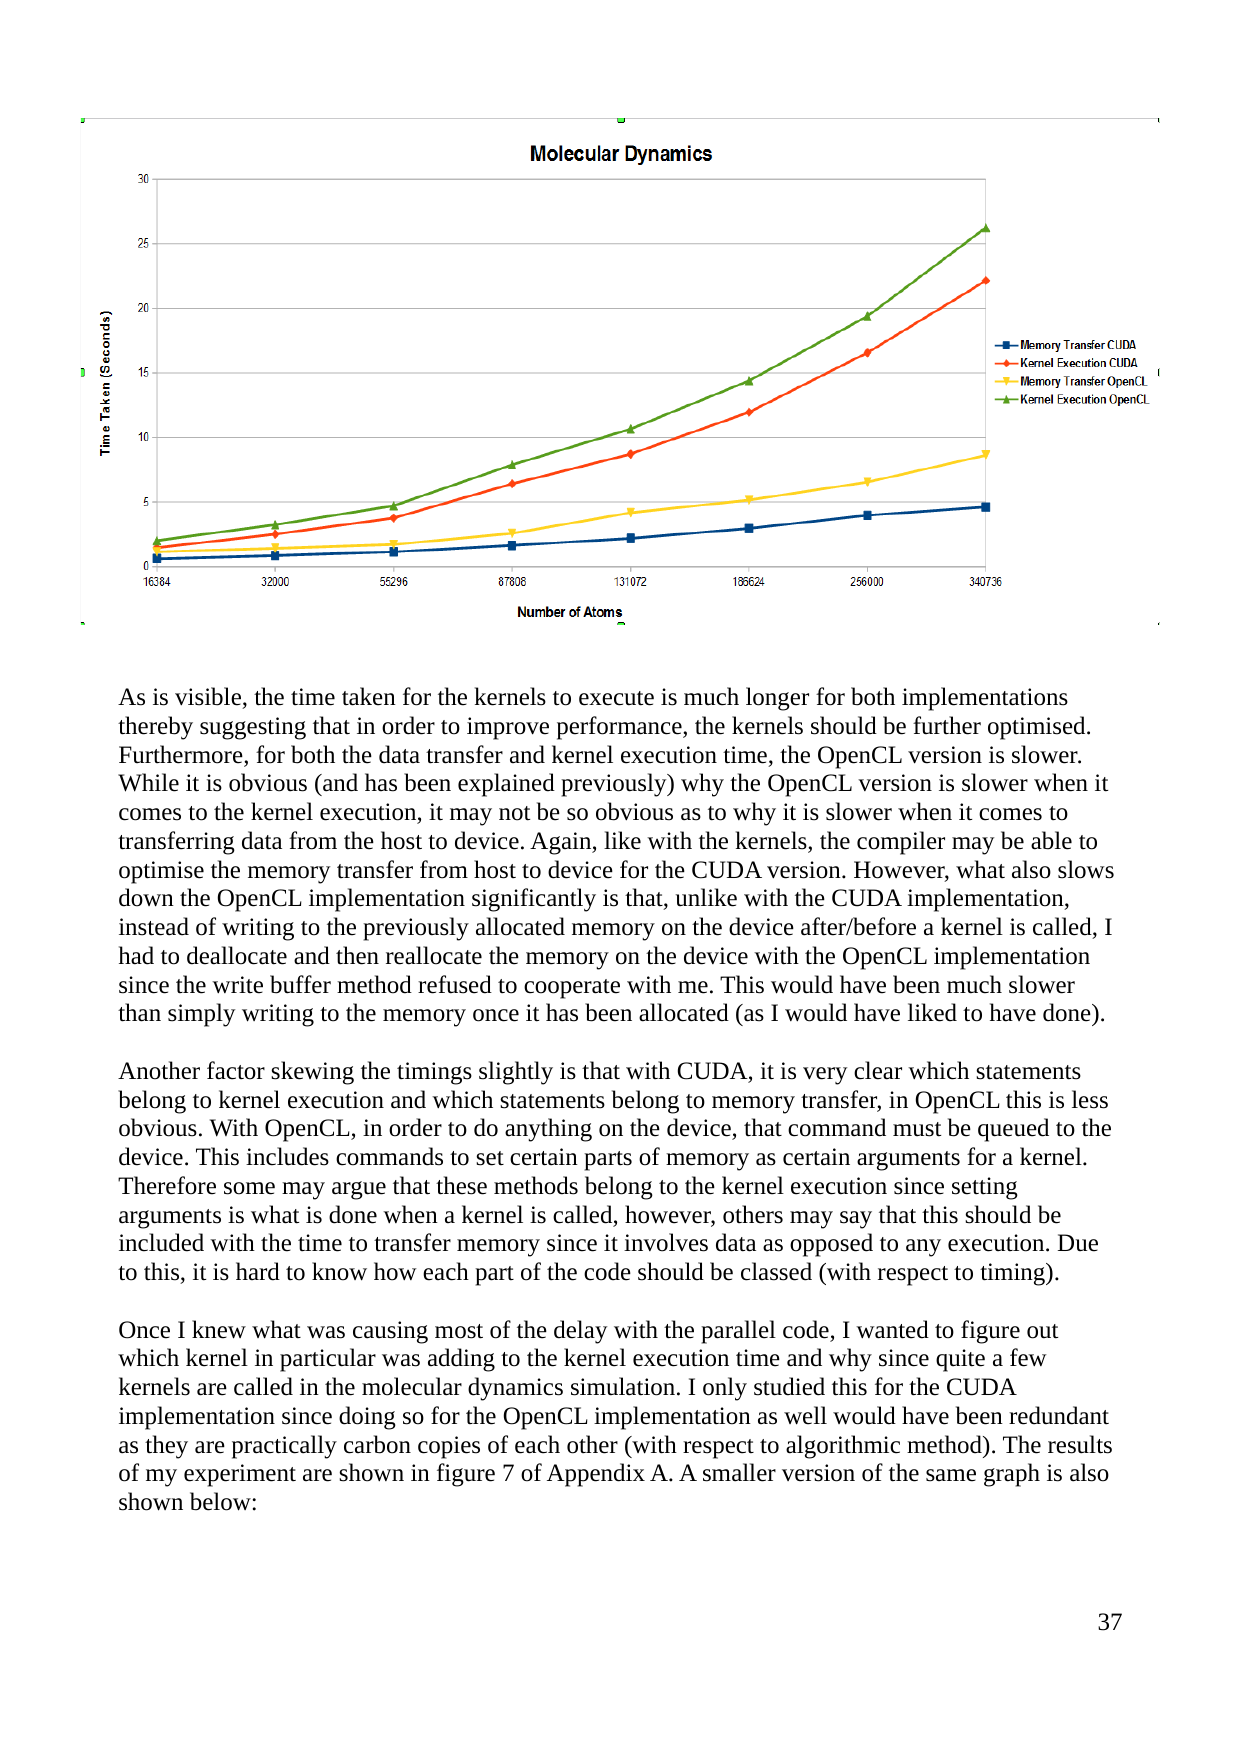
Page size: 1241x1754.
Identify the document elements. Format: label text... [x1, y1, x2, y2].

text Another factor skewing the timings slightly is that with CUDA, it is very clear which statements belong to kernel execution and which statements belong to memory transfer, in OpenCL this is less obvious. With OpenCL, in order to do anything on the device, that command must be queued to the device. This includes commands to set certain parts of memory as certain arguments for a kernel. Therefore some may argue that these methods belong to the kernel execution since setting arguments is what is done when a kernel is called, however, others may say that this should be included with the time to transfer memory since it involves data as opposed to any execution. Due to this, it is hard to know how each part of the code should be classed (with respect to timing). [118, 1056, 1122, 1286]
text Once I knew what was causing most of the delay with the parallel code, I wanted to figure out which kernel in particular was adding to the kernel execution time and why since quite a few kernels are called in the molecular dynamics simulation. I only studied this for the CUDA implementation since doing so for the OpenCL implementation as well would have been redundant as they are practically carbon copies of each other (with respect to algorithmic method). The results of my experiment are shown in figure 7 of Appendix A. A smaller version of the same graph is also shown below: [118, 1315, 1122, 1516]
picture [80, 118, 1160, 625]
text As is visible, the time taken for the kernels to execute is much longer for both implementations thereby suggesting that in order to improve performance, the kernels should be further optimised. Furthermore, for both the data transfer and kernel execution time, the OpenCL version is slower. While it is obvious (and has been explained previously) why the OpenCL version is slower when it comes to the kernel execution, it may not be so obvious as to why it is slower when it comes to transferring data from the host to device. Again, like with the kernels, the compiler may be able to optimise the memory transfer from host to device for the CUDA version. However, what also slows down the OpenCL implementation significantly is that, unlike with the CUDA implementation, instead of writing to the previously allocated memory on the device after/before a kernel is called, I had to deallocate and then reallocate the memory on the device with the OpenCL implementation since the write buffer method refused to cooperate with me. This would have been much slower than simply writing to the memory once it has been allocated (as I would have liked to have done). [118, 682, 1122, 1027]
